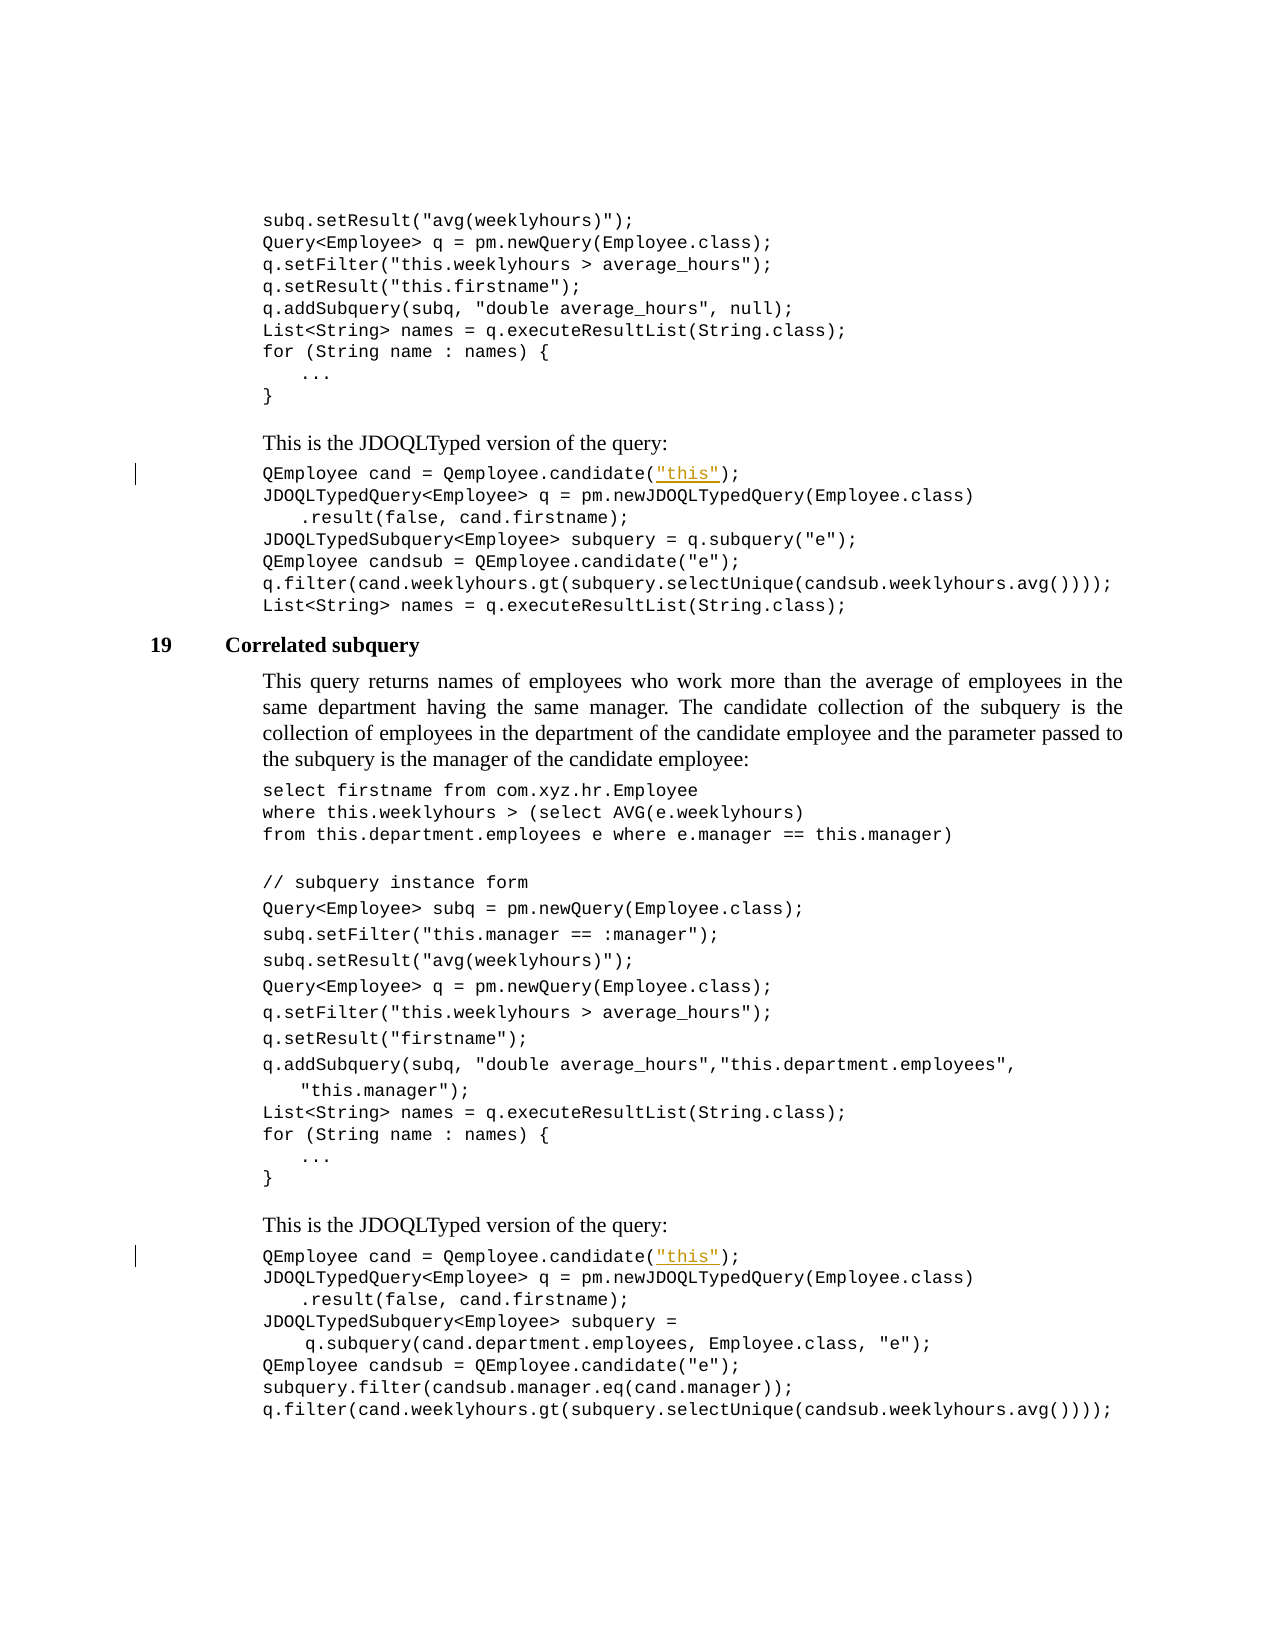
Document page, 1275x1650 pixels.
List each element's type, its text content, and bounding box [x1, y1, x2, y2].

text ... [262, 363, 1125, 385]
text // subquery instance form [262, 867, 1125, 893]
text "this.manager"); [262, 1076, 1125, 1102]
text select firstname from com.xyz.hr.Employee where this.weeklyhours > (select AVG(e.weeklyhours) from this.department.employees e where e.manager == this.manager) [262, 780, 1125, 845]
text } [262, 1167, 1125, 1189]
text for (String name : names) { [262, 1123, 1125, 1145]
text This is the JDOQLTyped version of the query: [262, 1211, 1125, 1237]
text .result(false, cand.firstname); [262, 1289, 1125, 1311]
text JDOQLTypedSubquery<Employee> subquery = q.subquery(cand.department.employees, Employee.class, "e"); [262, 1311, 1125, 1355]
text subq.setResult("avg(weeklyhours)"); [262, 210, 1125, 232]
text JDOQLTypedSubquery<Employee> subquery = q.subquery("e"); [262, 529, 1125, 551]
text Query<Employee> q = pm.newQuery(Employee.class); [262, 971, 1125, 997]
text q.filter(cand.weeklyhours.gt(subquery.selectUnique(candsub.weeklyhours.avg()))); [262, 572, 1125, 594]
text .result(false, cand.firstname); [262, 507, 1125, 529]
text ... [262, 1145, 1125, 1167]
text q.addSubquery(subq, "double average_hours","this.department.employees", [262, 1049, 1125, 1076]
text for (String name : names) { [262, 341, 1125, 363]
text JDOQLTypedQuery<Employee> q = pm.newJDOQLTypedQuery(Employee.class) [262, 485, 1125, 507]
text QEmployee candsub = QEmployee.candidate("e"); [262, 551, 1125, 572]
text QEmployee cand = Qemployee.candidate("this"); [262, 463, 1125, 485]
text Query<Employee> q = pm.newQuery(Employee.class); [262, 232, 1125, 254]
text This is the JDOQLTyped version of the query: [262, 429, 1125, 455]
text q.addSubquery(subq, "double average_hours", null); [262, 297, 1125, 319]
text subq.setFilter("this.manager == :manager"); [262, 919, 1125, 945]
text QEmployee cand = Qemployee.candidate("this"); [262, 1245, 1125, 1267]
text JDOQLTypedQuery<Employee> q = pm.newJDOQLTypedQuery(Employee.class) [262, 1267, 1125, 1289]
text This query returns names of employees who work more than the average of employees in the same department having the same manager. The candidate collection of the subquery is the collection of employees in the department of the candidate employee and the parameter passed to the subquery is the manager of the candidate employee: [262, 667, 1125, 771]
text Query<Employee> subq = pm.newQuery(Employee.class); [262, 893, 1125, 919]
text QEmployee candsub = QEmployee.candidate("e"); [262, 1355, 1125, 1377]
text List<String> names = q.executeResultList(String.class); [262, 594, 1125, 616]
text subq.setResult("avg(weeklyhours)"); [262, 945, 1125, 971]
text subquery.filter(candsub.manager.eq(cand.manager)); [262, 1377, 1125, 1398]
text q.setResult("firstname"); [262, 1023, 1125, 1049]
text List<String> names = q.executeResultList(String.class); [262, 1102, 1125, 1123]
text q.filter(cand.weeklyhours.gt(subquery.selectUnique(candsub.weeklyhours.avg()))); [262, 1398, 1125, 1420]
text } [262, 385, 1125, 407]
text q.setResult("this.firstname"); [262, 276, 1125, 297]
text q.setFilter("this.weeklyhours > average_hours"); [262, 254, 1125, 276]
text List<String> names = q.executeResultList(String.class); [262, 319, 1125, 341]
text q.setFilter("this.weeklyhours > average_hours"); [262, 997, 1125, 1023]
subtitle Correlated subquery [150, 631, 1125, 657]
